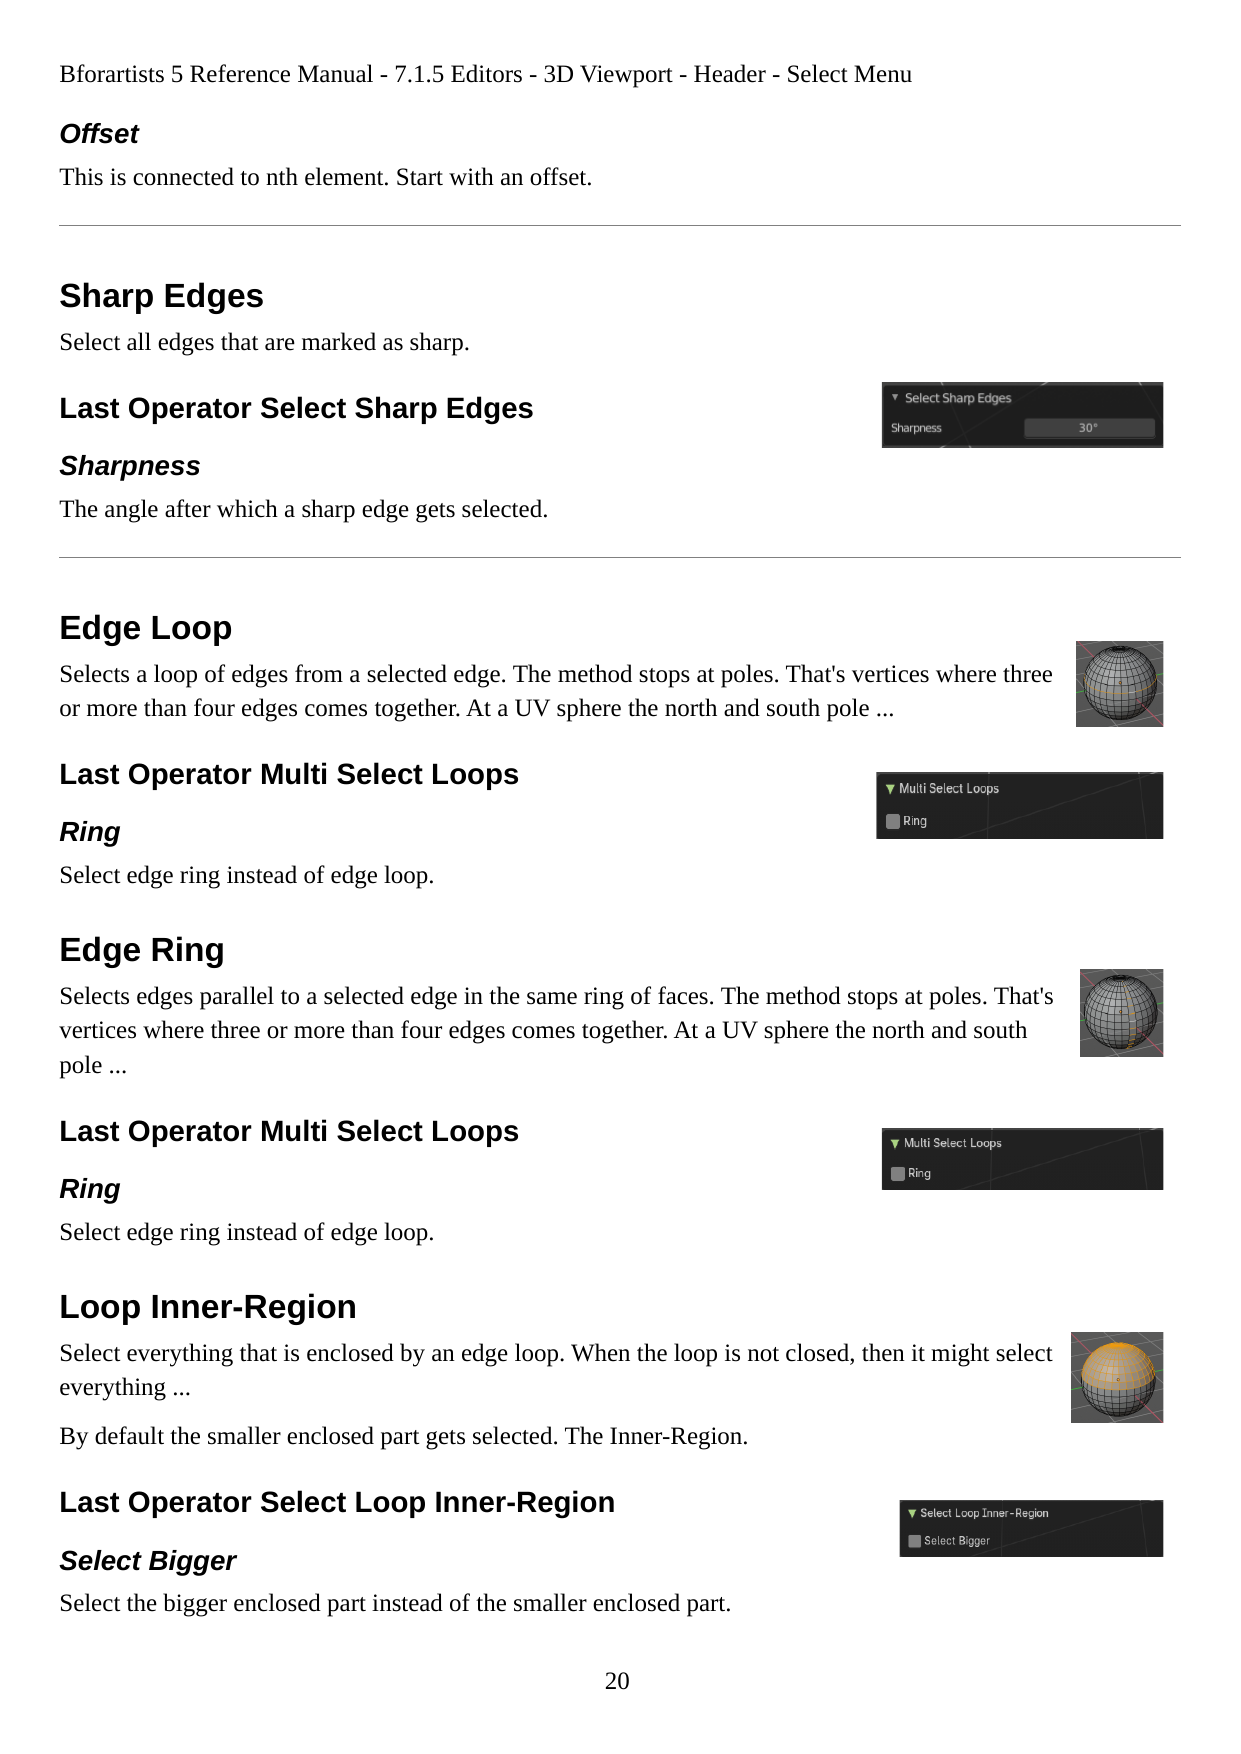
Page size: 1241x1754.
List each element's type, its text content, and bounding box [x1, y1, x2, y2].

picture [876, 772, 1164, 839]
subtitle Last Operator Multi Select Loops [59, 757, 1181, 791]
subtitle Edge Ring [59, 930, 1181, 969]
picture [1080, 969, 1164, 1057]
text Select edge ring instead of edge loop. [59, 1217, 1181, 1246]
subtitle Edge Loop [59, 608, 1181, 646]
text Select the bigger enclosed part instead of the smaller enclosed part. [59, 1588, 1181, 1617]
subtitle Last Operator Multi Select Loops [59, 1114, 1181, 1147]
subtitle Last Operator Select Loop Inner-Region [59, 1485, 1181, 1519]
subtitle Select Bigger [59, 1544, 1181, 1576]
text The angle after which a sharp edge gets selected. [59, 494, 1181, 522]
text Select edge ring instead of edge loop. [59, 860, 1181, 889]
subtitle Ring [59, 1172, 1181, 1204]
picture [881, 382, 1164, 448]
subtitle Last Operator Select Sharp Edges [59, 391, 881, 424]
picture [881, 1128, 1164, 1190]
subtitle Sharpness [59, 449, 1181, 481]
text Selects a loop of edges from a selected edge. The method stops at poles. That's vertices where three or more than four edges comes together. At a UV sphere the north and south pole ... [59, 659, 1076, 722]
picture [899, 1500, 1164, 1557]
text Selects edges parallel to a selected edge in the same ring of faces. The method stops at poles. That's vertices where three or more than four edges comes together. At a UV sphere the north and south pole ... [59, 981, 1181, 1079]
subtitle Loop Inner-Region [59, 1287, 1181, 1325]
subtitle Offset [59, 117, 1181, 149]
text This is connected to nth element. Start with an offset. [59, 162, 1181, 190]
picture [1076, 641, 1164, 727]
text Select everything that is enclosed by an edge loop. When the loop is not closed, then it might select everything ... [59, 1338, 1071, 1401]
text Select all edges that are marked as sharp. [59, 327, 1181, 356]
subtitle Sharp Edges [59, 276, 1181, 314]
picture [1071, 1332, 1164, 1423]
text By default the smaller enclosed part gets selected. The Inner-Region. [59, 1421, 1181, 1450]
subtitle Ring [59, 816, 1181, 848]
